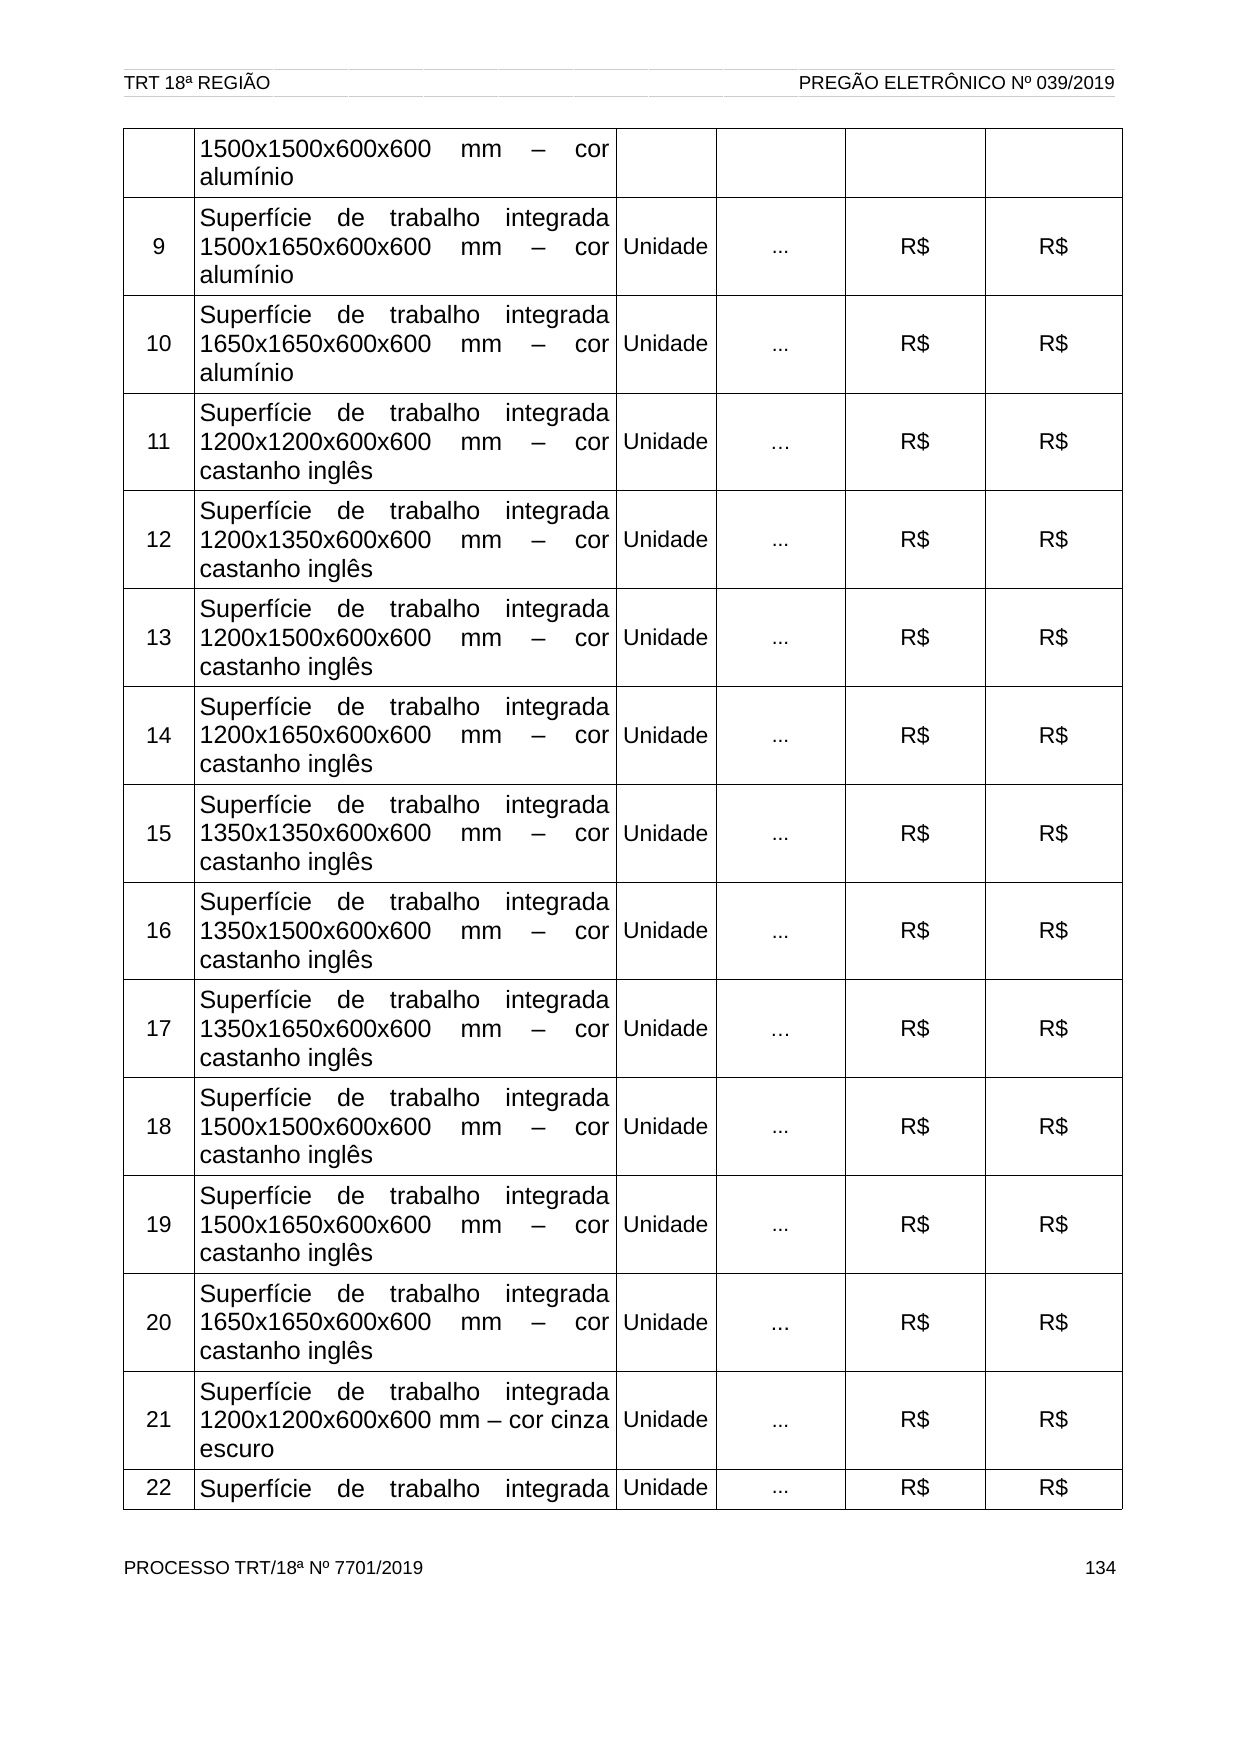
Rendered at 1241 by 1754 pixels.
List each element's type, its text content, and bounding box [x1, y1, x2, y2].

table_cell Unidade [617, 394, 716, 490]
table_cell 22 [124, 1470, 194, 1509]
table_cell ... [717, 1470, 845, 1509]
table_cell 9 [124, 198, 194, 295]
table_cell 20 [124, 1274, 194, 1371]
table_cell ... [717, 198, 845, 295]
table_cell Superfície de trabalho integrada 1500x1650x600x600 mm – cor alumínio [195, 198, 616, 295]
table_cell Superfície de trabalho integrada [195, 1470, 616, 1509]
table_cell Unidade [617, 883, 716, 979]
table_cell R$ [986, 1078, 1122, 1175]
table_cell R$ [846, 491, 985, 588]
table_cell R$ [986, 687, 1122, 784]
table_cell 17 [124, 980, 194, 1077]
table_cell R$ [846, 883, 985, 979]
table_cell ... [717, 296, 845, 392]
table_cell Unidade [617, 1274, 716, 1371]
table_cell 19 [124, 1176, 194, 1273]
table_cell Unidade [617, 1470, 716, 1509]
table_cell R$ [846, 1274, 985, 1371]
table_cell ... [717, 883, 845, 979]
table_cell R$ [986, 980, 1122, 1077]
table_cell R$ [986, 785, 1122, 882]
table_cell ... [717, 589, 845, 686]
table_cell ... [717, 687, 845, 784]
table_cell R$ [846, 1078, 985, 1175]
table_cell 15 [124, 785, 194, 882]
table_cell 12 [124, 491, 194, 588]
table_cell R$ [986, 1470, 1122, 1509]
table_cell 1500x1500x600x600 mm – cor alumínio [195, 129, 616, 197]
table_cell R$ [846, 785, 985, 882]
table_cell … [717, 394, 845, 490]
table_cell Superfície de trabalho integrada 1350x1650x600x600 mm – cor castanho inglês [195, 980, 616, 1077]
table_cell R$ [846, 589, 985, 686]
table_cell R$ [846, 394, 985, 490]
table_cell [124, 129, 194, 197]
table_cell 10 [124, 296, 194, 392]
table_cell 11 [124, 394, 194, 490]
table_cell 14 [124, 687, 194, 784]
table_cell Unidade [617, 1372, 716, 1468]
table_cell R$ [986, 589, 1122, 686]
table_cell Unidade [617, 980, 716, 1077]
table_cell ... [717, 1372, 845, 1468]
table_cell Superfície de trabalho integrada 1350x1500x600x600 mm – cor castanho inglês [195, 883, 616, 979]
table_cell Unidade [617, 785, 716, 882]
table_cell Unidade [617, 687, 716, 784]
table_cell Superfície de trabalho integrada 1200x1650x600x600 mm – cor castanho inglês [195, 687, 616, 784]
table_cell R$ [846, 687, 985, 784]
table_cell Superfície de trabalho integrada 1500x1650x600x600 mm – cor castanho inglês [195, 1176, 616, 1273]
table_cell R$ [846, 1372, 985, 1468]
table_cell R$ [986, 198, 1122, 295]
table_cell R$ [846, 1470, 985, 1509]
table_cell 13 [124, 589, 194, 686]
table_cell R$ [986, 1372, 1122, 1468]
table_cell 21 [124, 1372, 194, 1468]
table_cell Superfície de trabalho integrada 1200x1350x600x600 mm – cor castanho inglês [195, 491, 616, 588]
table_cell Superfície de trabalho integrada 1500x1500x600x600 mm – cor castanho inglês [195, 1078, 616, 1175]
table_cell Superfície de trabalho integrada 1200x1200x600x600 mm – cor cinza escuro [195, 1372, 616, 1468]
table_cell Superfície de trabalho integrada 1650x1650x600x600 mm – cor castanho inglês [195, 1274, 616, 1371]
table_cell Unidade [617, 589, 716, 686]
table_cell [617, 129, 716, 197]
table_cell Superfície de trabalho integrada 1350x1350x600x600 mm – cor castanho inglês [195, 785, 616, 882]
table_cell R$ [986, 491, 1122, 588]
table_cell [717, 129, 845, 197]
table_cell ... [717, 1176, 845, 1273]
table_cell … [717, 980, 845, 1077]
table_cell [846, 129, 985, 197]
table_cell Unidade [617, 491, 716, 588]
table_cell Superfície de trabalho integrada 1200x1500x600x600 mm – cor castanho inglês [195, 589, 616, 686]
table_cell R$ [846, 198, 985, 295]
table_cell Unidade [617, 1176, 716, 1273]
table_cell ... [717, 491, 845, 588]
table_cell R$ [986, 394, 1122, 490]
table_cell R$ [986, 296, 1122, 392]
table_cell Superfície de trabalho integrada 1650x1650x600x600 mm – cor alumínio [195, 296, 616, 392]
table_cell ... [717, 1078, 845, 1175]
table_cell 18 [124, 1078, 194, 1175]
table_cell R$ [986, 883, 1122, 979]
table_cell ... [717, 785, 845, 882]
table_cell R$ [846, 296, 985, 392]
table_cell ... [717, 1274, 845, 1371]
table_cell Unidade [617, 296, 716, 392]
table_cell [986, 129, 1122, 197]
table_cell Unidade [617, 198, 716, 295]
table_cell Unidade [617, 1078, 716, 1175]
table_cell R$ [986, 1176, 1122, 1273]
table_cell R$ [986, 1274, 1122, 1371]
table_cell 16 [124, 883, 194, 979]
table_cell R$ [846, 1176, 985, 1273]
table_cell R$ [846, 980, 985, 1077]
table_cell Superfície de trabalho integrada 1200x1200x600x600 mm – cor castanho inglês [195, 394, 616, 490]
